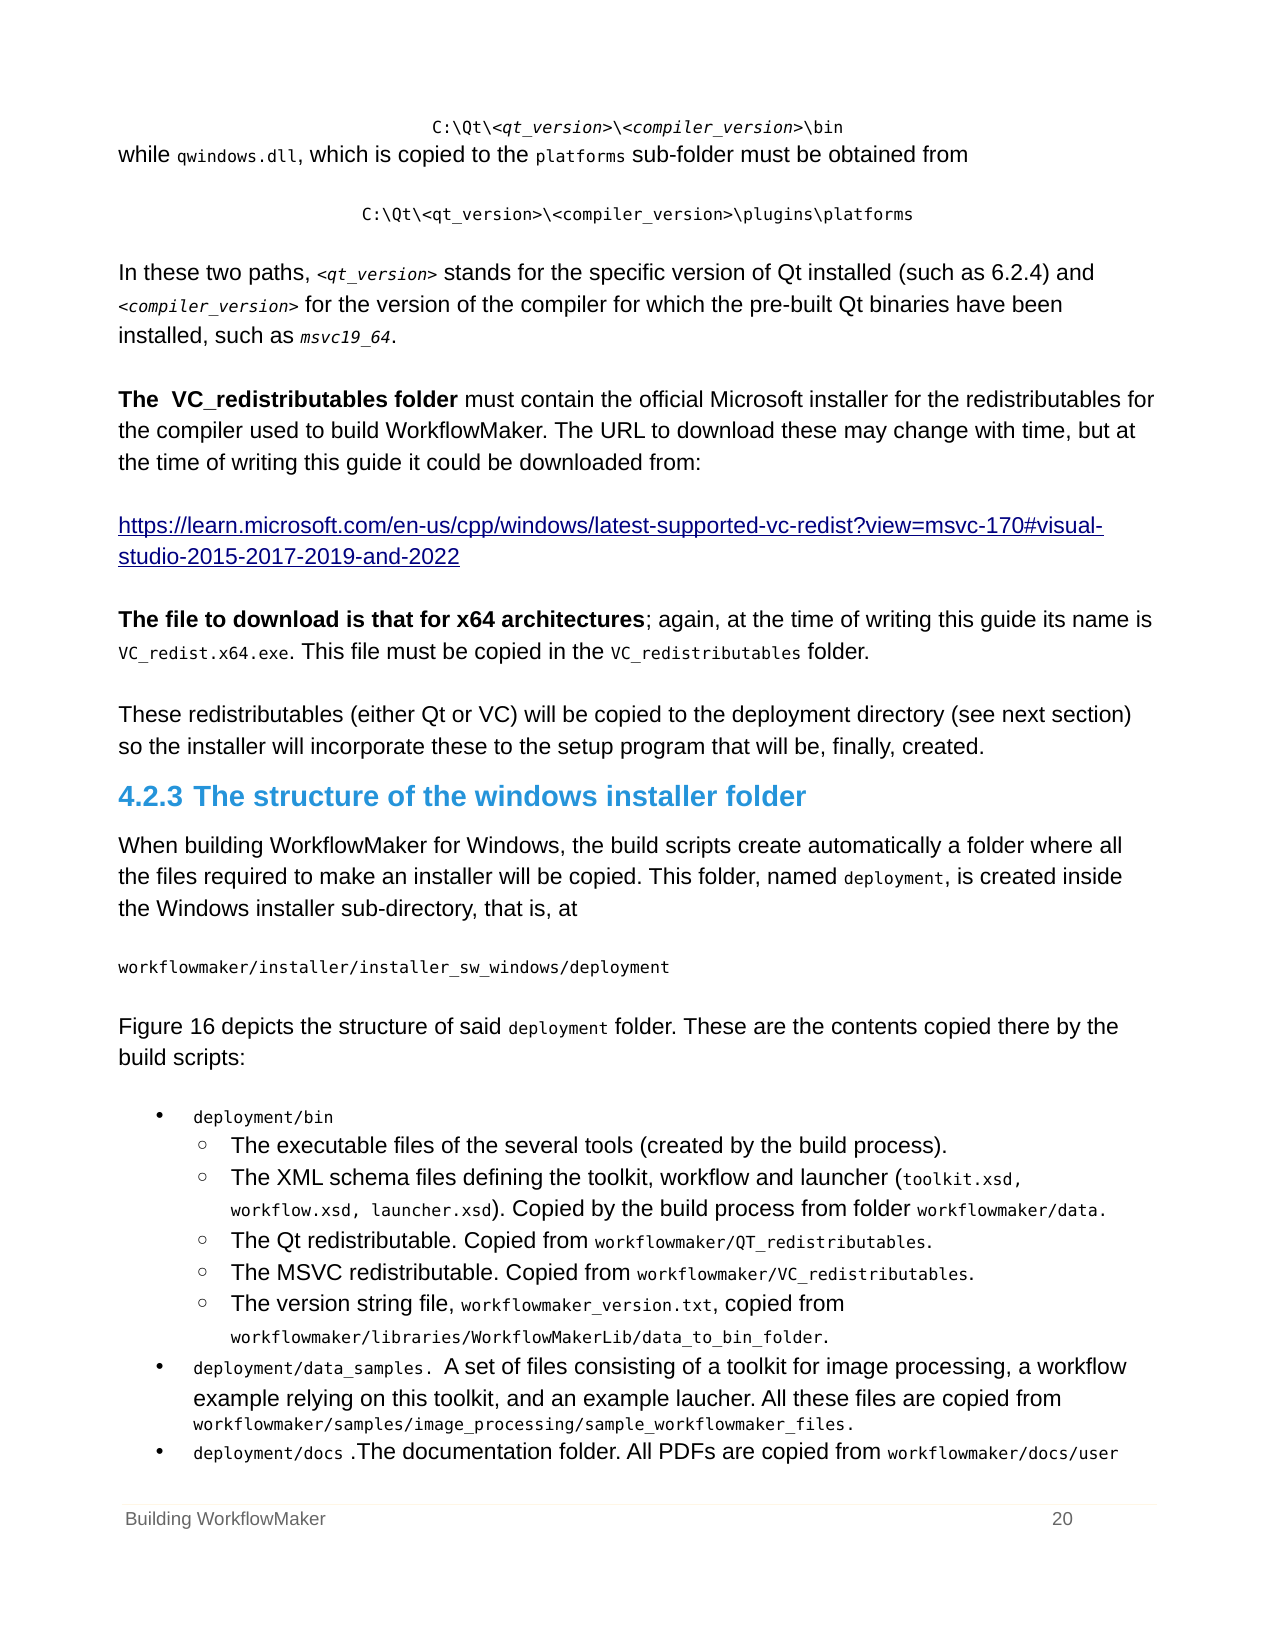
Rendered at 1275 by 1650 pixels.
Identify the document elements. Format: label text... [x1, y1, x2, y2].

text C:\Qt\<qt_version>\<compiler_version>\plugins\platforms [118, 204, 1157, 224]
text These redistributables (either Qt or VC) will be copied to the deployment directory (see next section) so the installer will incorporate these to the setup program that will be, finally, created. [118, 701, 1157, 759]
list deployment/data_samples. A set of files consisting of a toolkit for image processing, a workflow example relying on this toolkit, and an example laucher. All these files are copied from workflowmaker/samples/image_processing/sample_workflowmaker_files. [156, 1353, 1157, 1434]
list The MSVC redistributable. Copied from workflowmaker/VC_redistributables. [193, 1258, 1157, 1285]
text workflowmaker/installer/installer_sw_windows/deployment [118, 958, 1157, 977]
list The XML schema files defining the toolkit, workflow and launcher (toolkit.xsd, workflow.xsd, launcher.xsd). Copied by the build process from folder workflowmaker/data. [193, 1164, 1157, 1222]
text The VC_redistributables folder must contain the official Microsoft installer for the redistributables for the compiler used to build WorkflowMaker. The URL to download these may change with time, but at the time of writing this guide it could be downloaded from: [118, 386, 1157, 475]
list The executable files of the several tools (created by the build process). [193, 1132, 1157, 1159]
text while qwindows.dll, which is copied to the platforms sub-folder must be obtained from [118, 141, 1157, 168]
subtitle The structure of the windows installer folder [118, 779, 1157, 812]
list The version string file, workflowmaker_version.txt, copied from workflowmaker/libraries/WorkflowMakerLib/data_to_bin_folder. [193, 1290, 1157, 1348]
list deployment/bin [156, 1107, 1157, 1128]
list The Qt redistributable. Copied from workflowmaker/QT_redistributables. [193, 1227, 1157, 1253]
list deployment/docs .The documentation folder. All PDFs are copied from workflowmaker/docs/user [156, 1438, 1157, 1464]
text The file to download is that for x64 architectures; again, at the time of writing this guide its name is VC_redist.x64.exe. This file must be copied in the VC_redistributables folder. [118, 606, 1157, 664]
text C:\Qt\<qt_version>\<compiler_version>\bin [118, 118, 1157, 137]
text Figure 16 depicts the structure of said deployment folder. These are the contents copied there by the build scripts: [118, 1013, 1157, 1071]
text When building WorkflowMaker for Windows, the build scripts create automatically a folder where all the files required to make an installer will be copied. This folder, named deployment, is created inside the Windows installer sub-directory, that is, at [118, 832, 1157, 921]
text https://learn.microsoft.com/en-us/cpp/windows/latest-supported-vc-redist?view=msvc-170#visual-studio-2015-2017-2019-and-2022 [118, 512, 1157, 570]
text In these two paths, <qt_version> stands for the specific version of Qt installed (such as 6.2.4) and <compiler_version> for the version of the compiler for which the pre-built Qt binaries have been installed, such as msvc19_64. [118, 259, 1157, 349]
